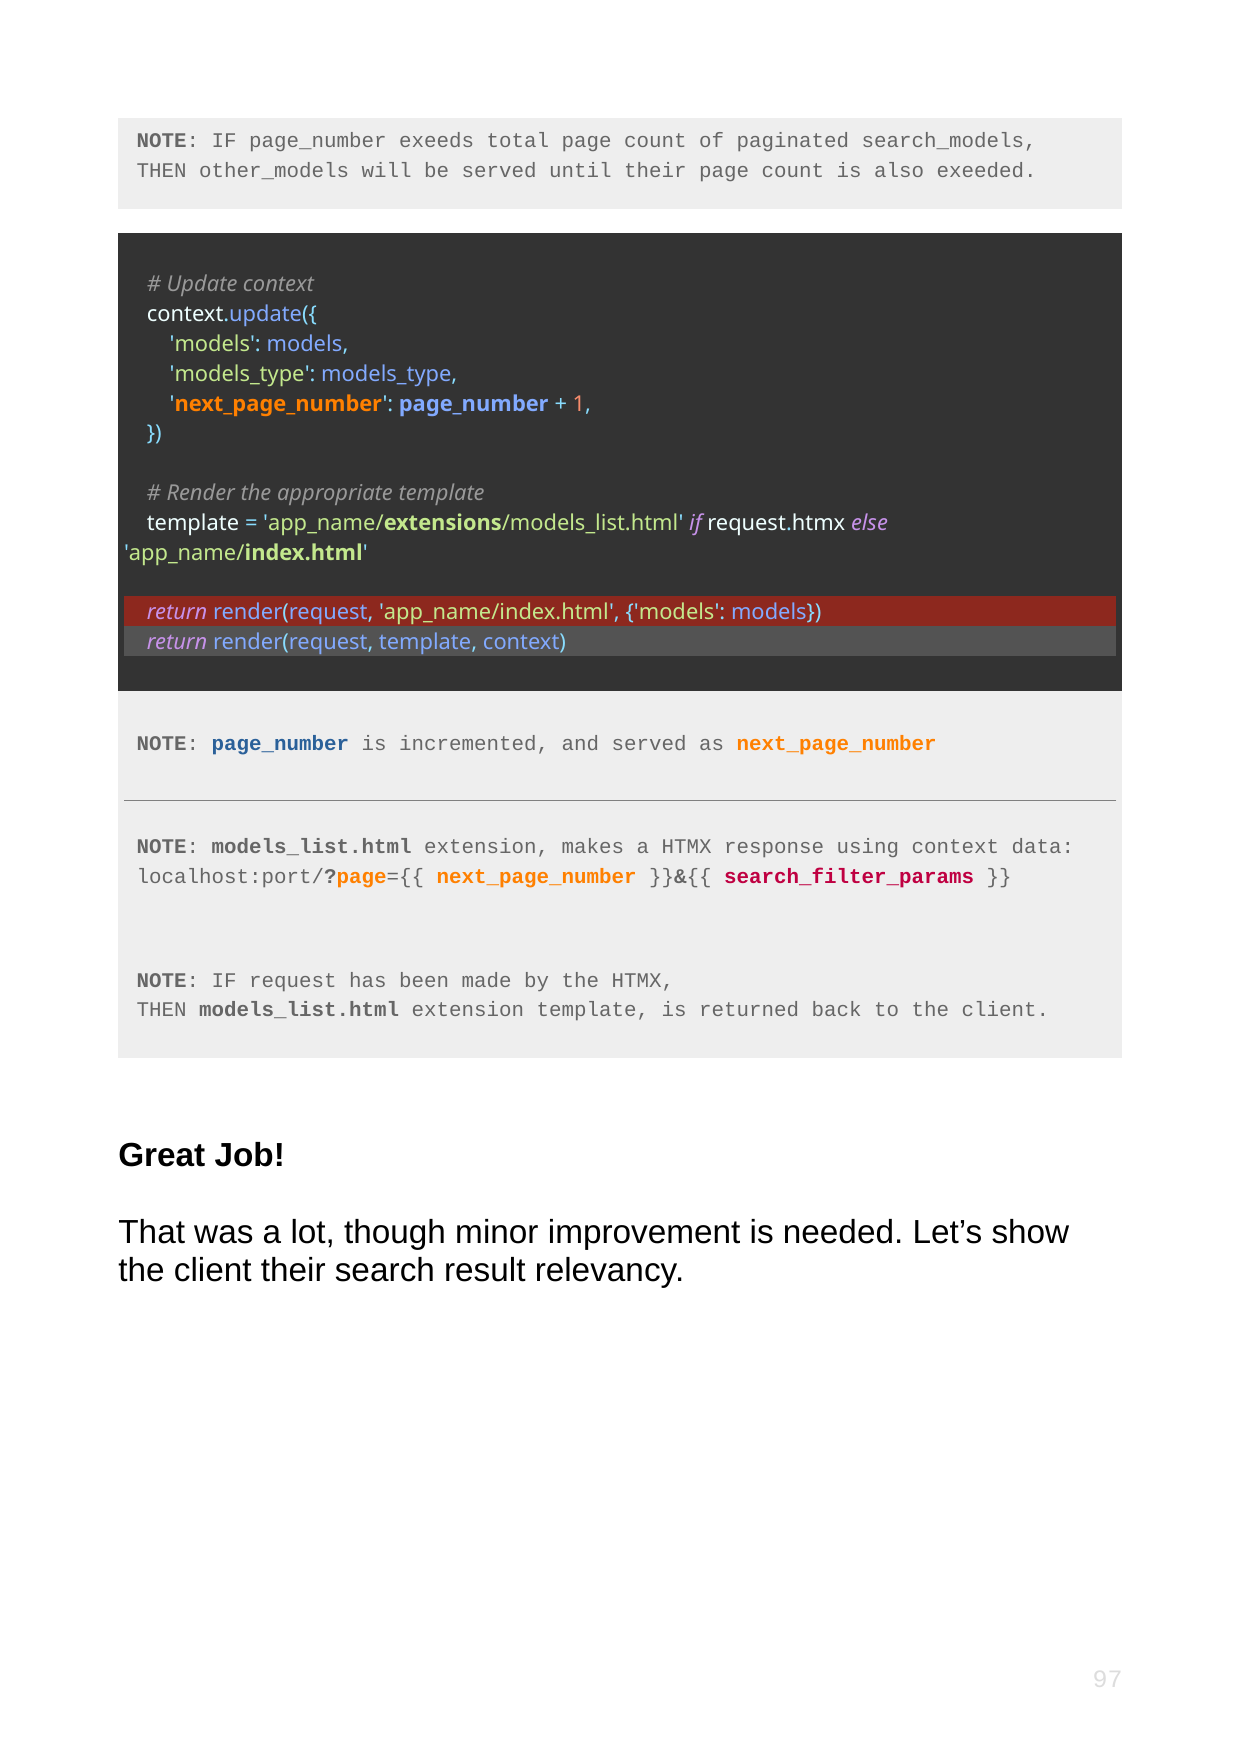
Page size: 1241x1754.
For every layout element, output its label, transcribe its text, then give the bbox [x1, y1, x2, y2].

table_header # Update context context.update({ 'models': models, 'models_type': models_type, 'next_page_number': page_number + 1, }) # Render the appropriate template template = 'app_name/extensions/models_list.html' if request.htmx else 'app_name/index.html' return render(request, 'app_name/index.html', {'models': models}) return render(request, template, context) [118, 233, 1122, 691]
text Great Job! [118, 1135, 1122, 1174]
text That was a lot, though minor improvement is needed. Let’s show the client their search result relevancy. [118, 1212, 1122, 1289]
table_cell NOTE: page_number is incremented, and served as next_page_number NOTE: models_list.html extension, makes a HTMX response using context data: localhost:port/?page={{ next_page_number }}&{{ search_filter_params }} NOTE: IF request has been made by the HTMX, THEN models_list.html extension template, is returned back to the client. [118, 691, 1122, 1058]
table_cell NOTE: IF page_number exeeds total page count of paginated search_models, THEN other_models will be served until their page count is also exeeded. [118, 118, 1122, 209]
